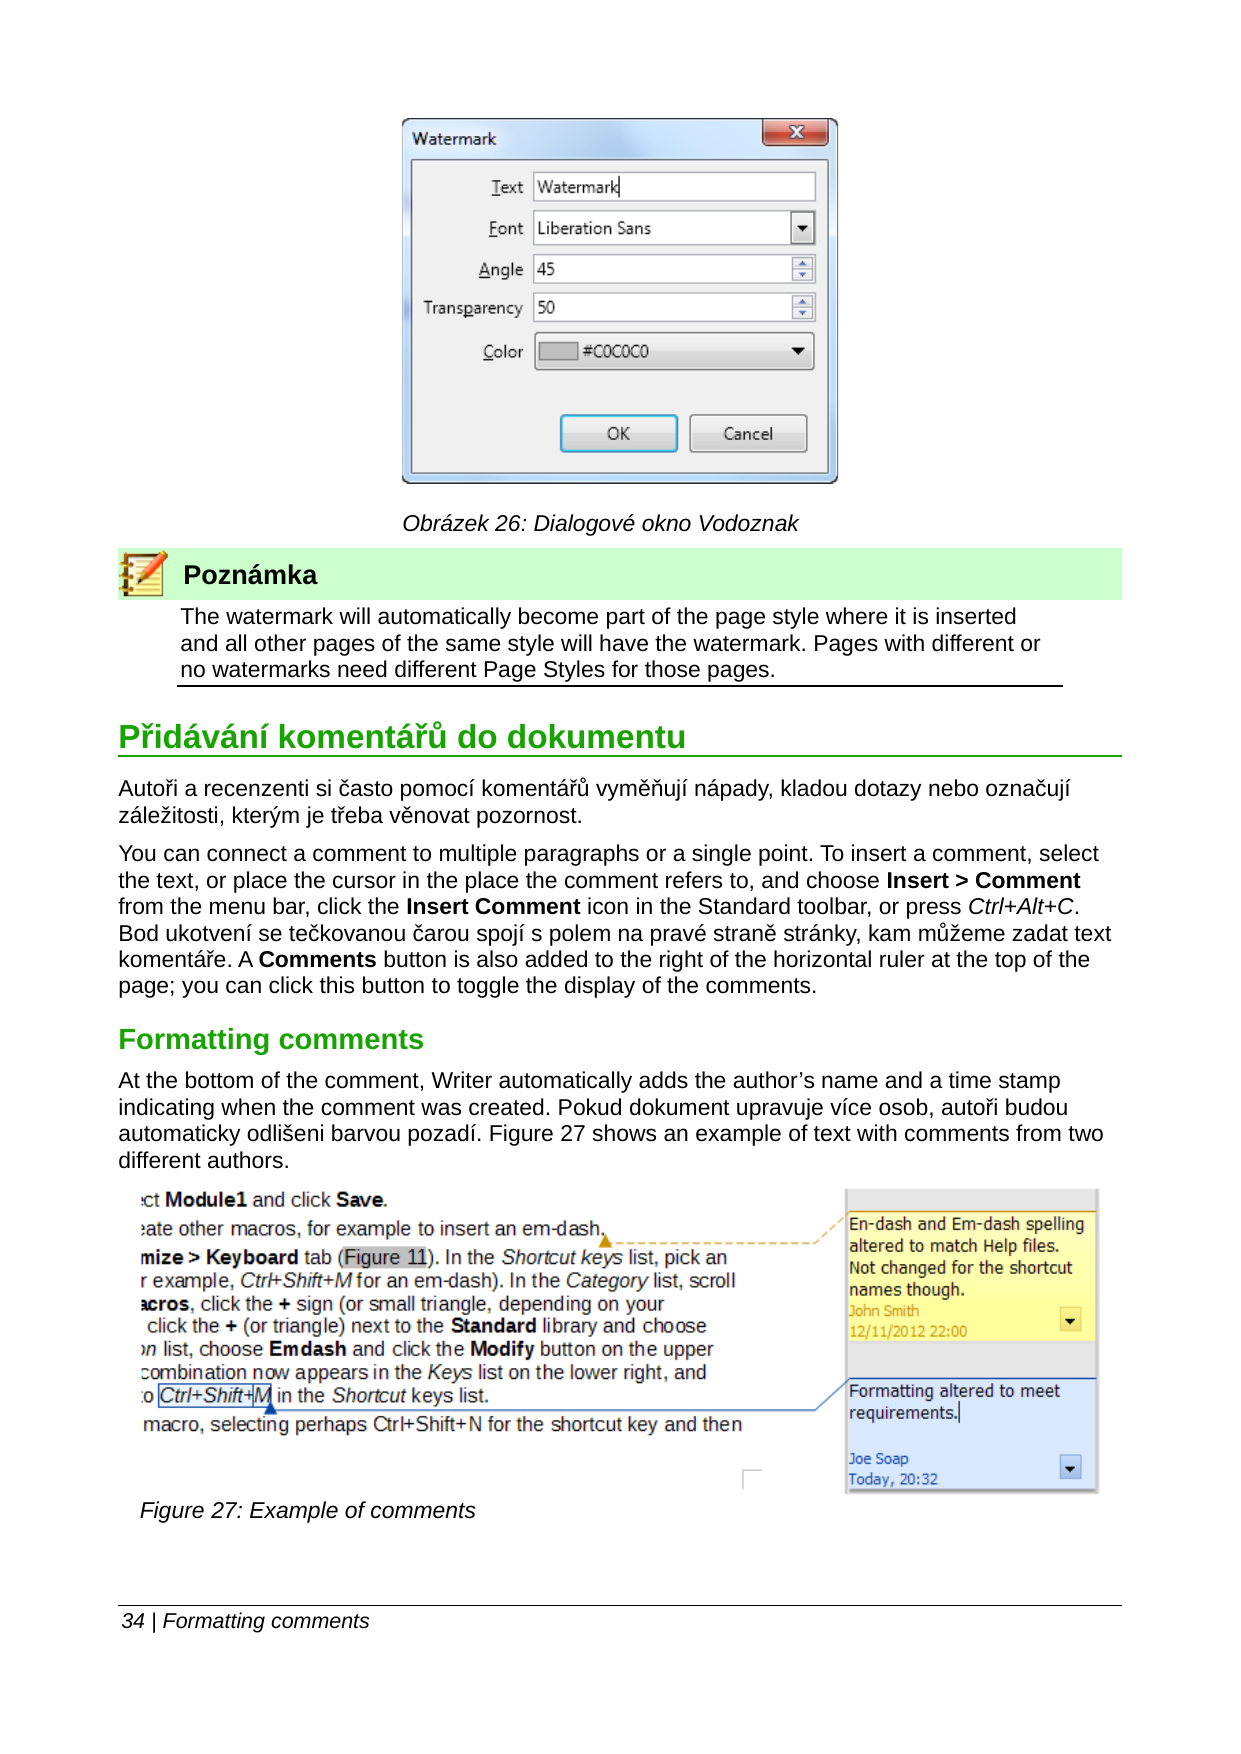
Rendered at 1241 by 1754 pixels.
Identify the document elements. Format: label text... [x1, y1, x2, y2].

text The watermark will automatically become part of the page style where it is inserted and all other pages of the same style will have the watermark. Pages with different or no watermarks need different Page Styles for those pages. [177, 600, 1063, 685]
subtitle Přidávání komentářů do dokumentu [118, 717, 1122, 755]
text At the bottom of the comment, Writer automatically adds the author’s name and a time stamp indicating when the comment was created. Pokud dokument upravuje více osob, autoři budou automaticky odlišeni barvou pozadí. Figure 27 shows an example of text with comments from two different authors. [118, 1067, 1122, 1173]
text Figure 27: Example of comments [139, 1497, 1101, 1523]
picture [139, 1185, 1101, 1497]
picture [119, 549, 170, 600]
text You can connect a comment to multiple paragraphs or a single point. To insert a comment, select the text, or place the cursor in the place the comment refers to, and choose Insert > Comment from the menu bar, click the Insert Comment icon in the Standard toolbar, or press Ctrl+Alt+C. Bod ukotvení se tečkovanou čarou spojí s polem na pravé straně stránky, kam můžeme zadat text komentáře. A Comments button is also added to the right of the horizontal ruler at the top of the page; you can click this button to toggle the display of the comments. [118, 840, 1122, 998]
text Autoři a recenzenti si často pomocí komentářů vyměňují nápady, kladou dotazy nebo označují záležitosti, kterým je třeba věnovat pozornost. [118, 775, 1122, 828]
picture [402, 118, 839, 484]
subtitle Poznámka [118, 548, 1122, 600]
text Obrázek 26: Dialogové okno Vodoznak [402, 484, 838, 536]
subtitle Formatting comments [118, 1022, 1122, 1056]
